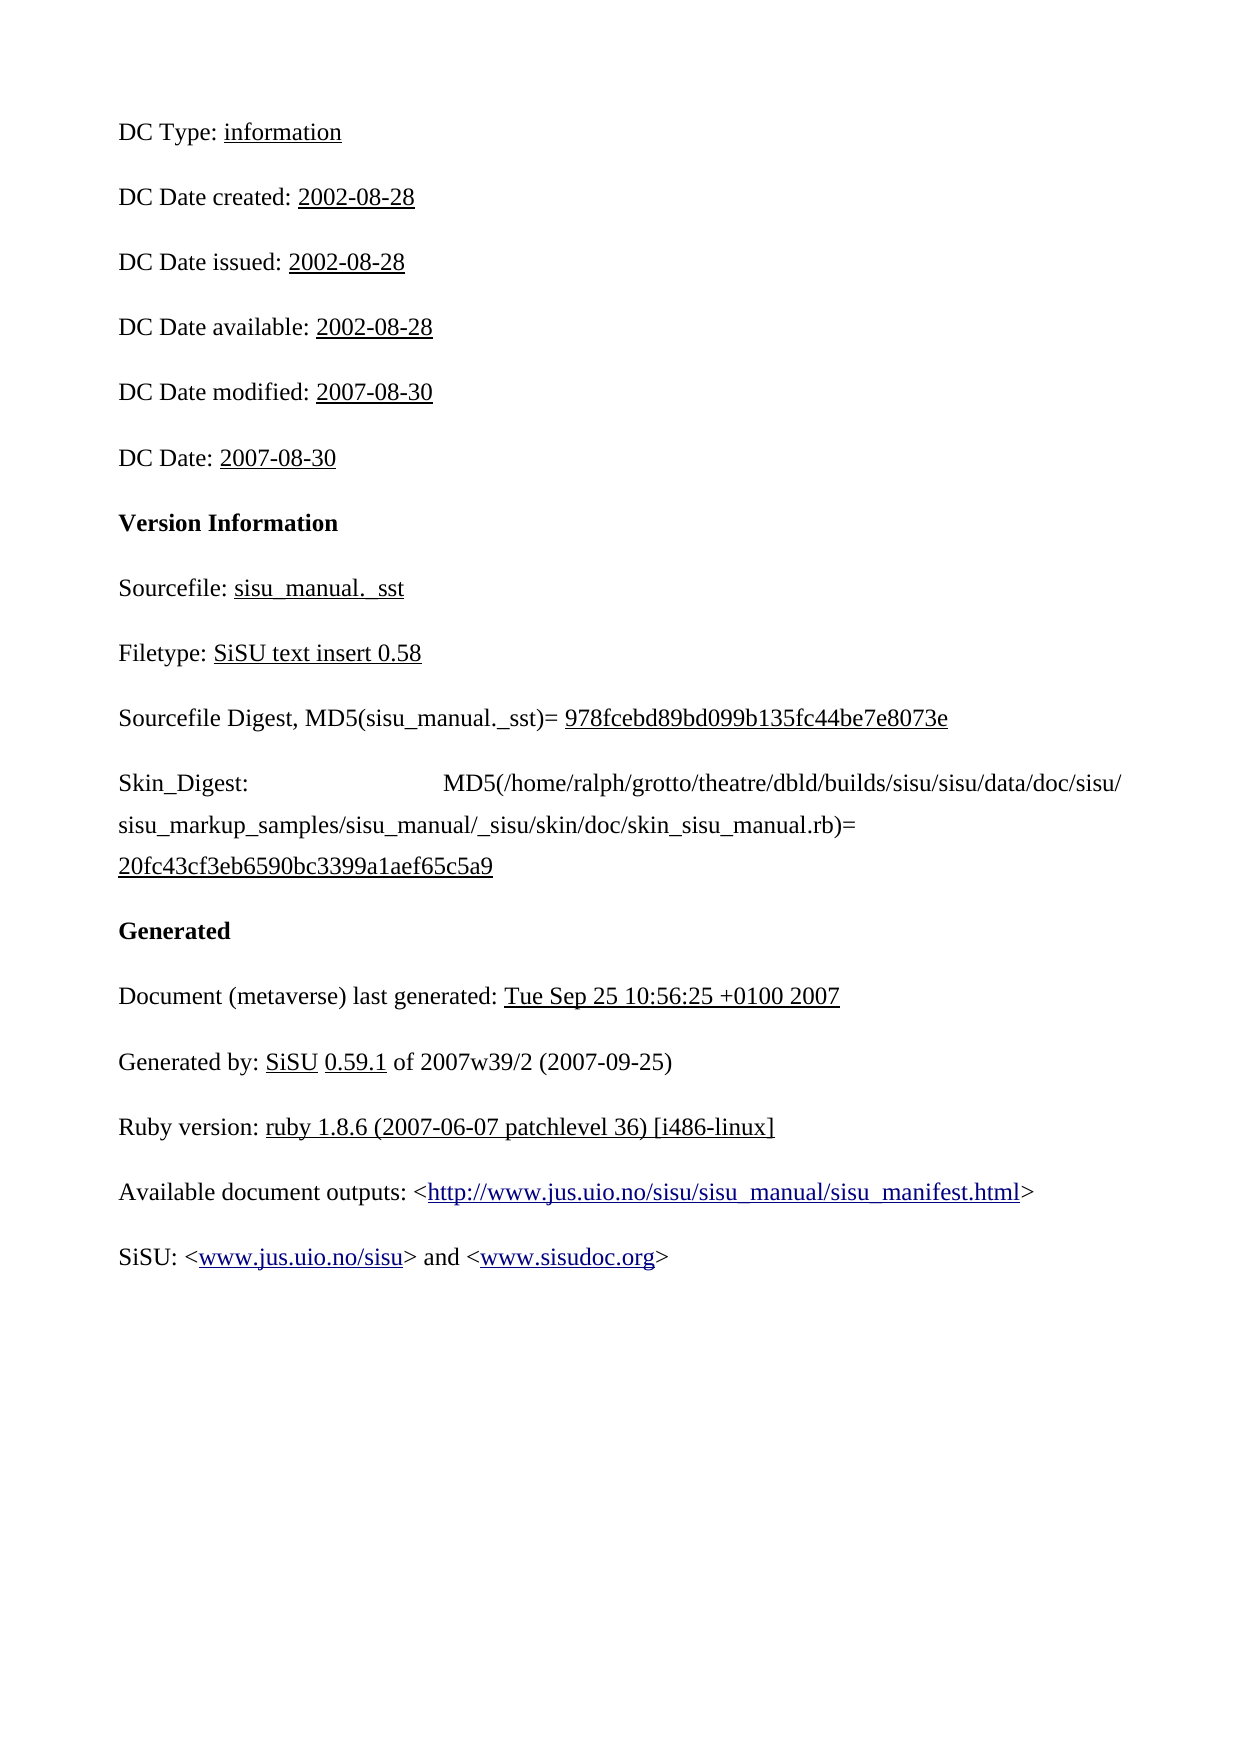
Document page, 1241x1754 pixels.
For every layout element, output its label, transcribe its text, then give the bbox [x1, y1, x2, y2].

text Filetype: SiSU text insert 0.58 [118, 639, 1122, 667]
text Skin_Digest: MD5(/home/ralph/grotto/theatre/dbld/builds/sisu/sisu/data/doc/sisu/sisu_markup_samples/sisu_manual/_sisu/skin/doc/skin_sisu_manual.rb)= 20fc43cf3eb6590bc3399a1aef65c5a9 [118, 769, 1122, 880]
text DC Date modified: 2007-08-30 [118, 378, 1122, 406]
text Sourcefile: sisu_manual._sst [118, 574, 1122, 602]
text SiSU: <www.jus.uio.no/sisu> and <www.sisudoc.org> [118, 1243, 1122, 1271]
text Version Information [118, 509, 1122, 536]
text Sourcefile Digest, MD5(sisu_manual._sst)= 978fcebd89bd099b135fc44be7e8073e [118, 704, 1122, 732]
text Document (metaverse) last generated: Tue Sep 25 10:56:25 +0100 2007 [118, 982, 1122, 1010]
text Ruby version: ruby 1.8.6 (2007-06-07 patchlevel 36) [i486-linux] [118, 1113, 1122, 1140]
text Available document outputs: <http://www.jus.uio.no/sisu/sisu_manual/sisu_manifest.html> [118, 1178, 1122, 1206]
text Generated [118, 917, 1122, 945]
text DC Date issued: 2002-08-28 [118, 248, 1122, 276]
text DC Date available: 2002-08-28 [118, 313, 1122, 341]
text Generated by: SiSU 0.59.1 of 2007w39/2 (2007-09-25) [118, 1048, 1122, 1075]
text DC Type: information [118, 118, 1122, 146]
text DC Date created: 2002-08-28 [118, 183, 1122, 211]
text DC Date: 2007-08-30 [118, 444, 1122, 471]
